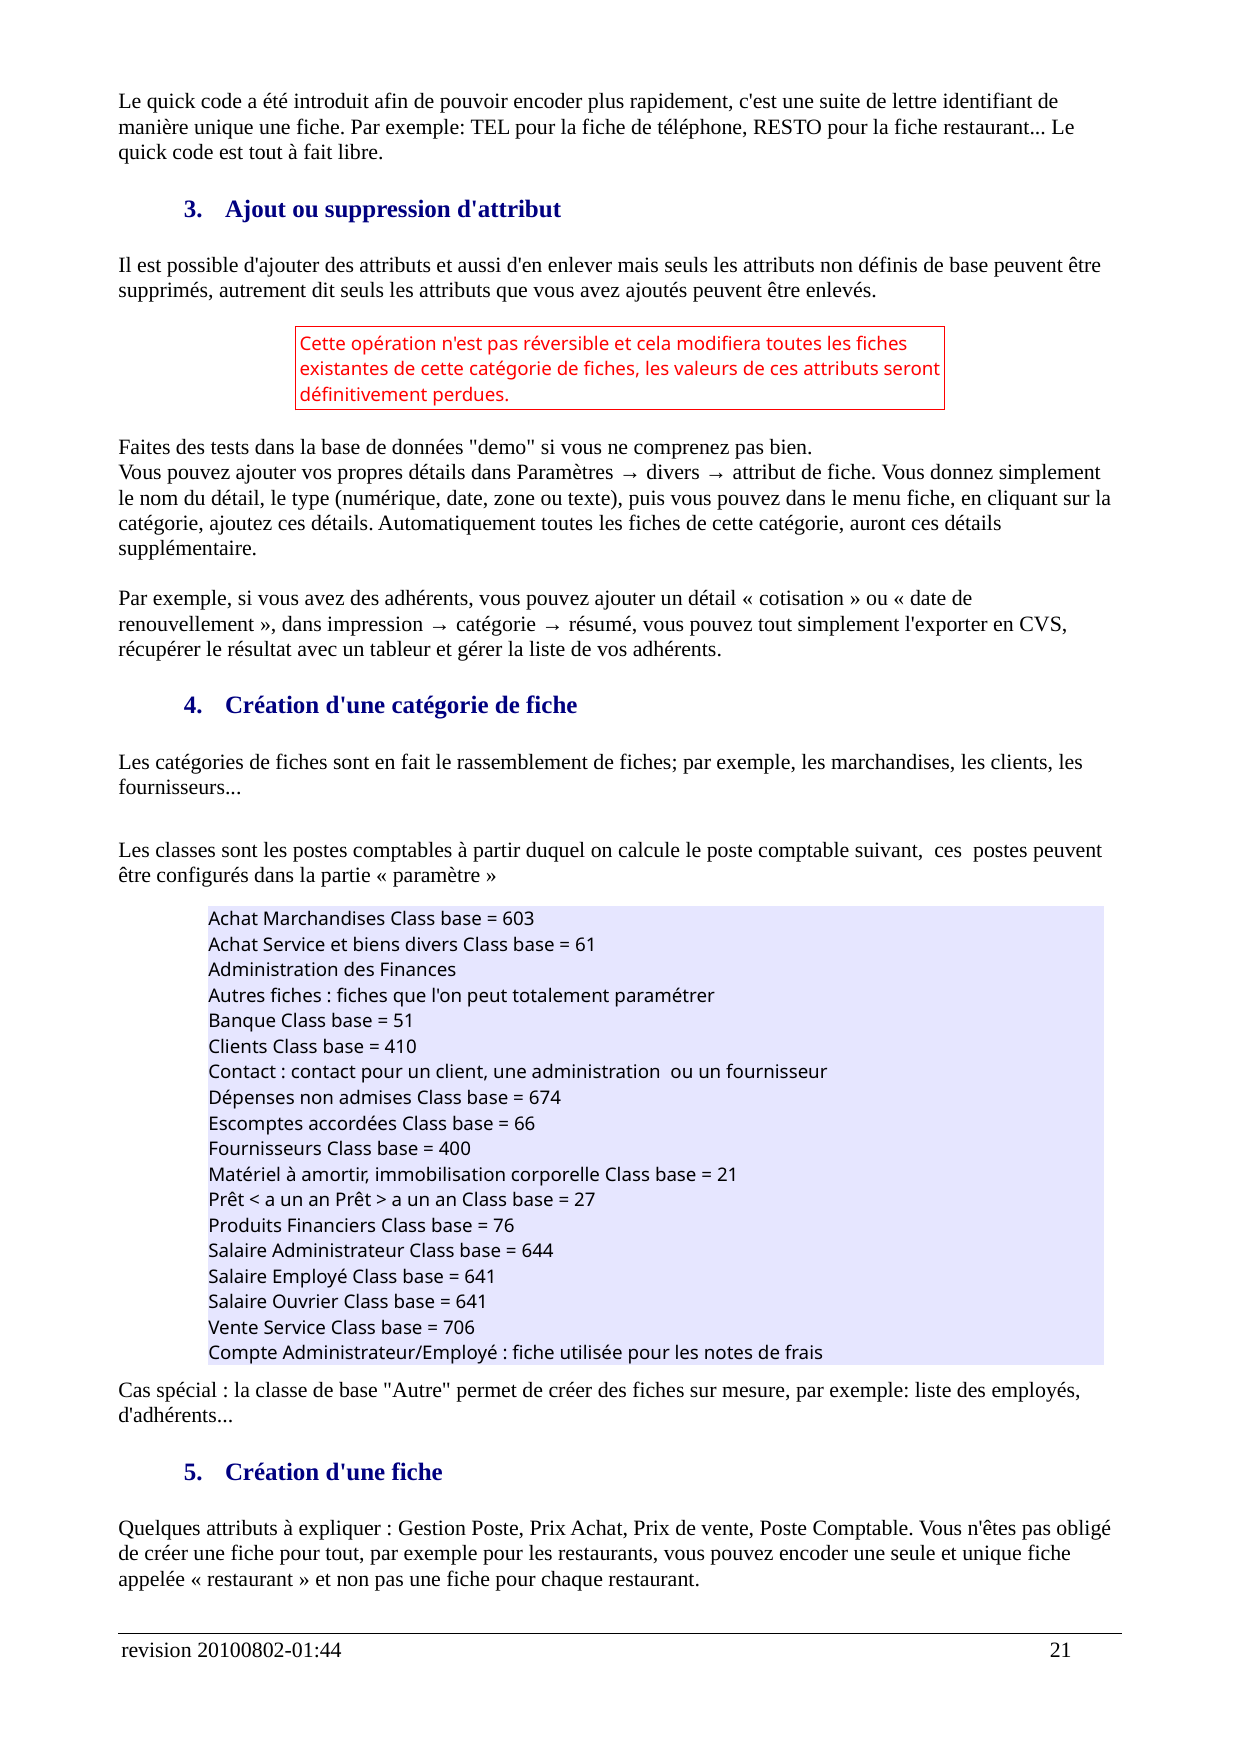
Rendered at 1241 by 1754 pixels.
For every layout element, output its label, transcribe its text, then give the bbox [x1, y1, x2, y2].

text Faites des tests dans la base de données "demo" si vous ne comprenez pas bien. [118, 434, 1122, 459]
text Achat Marchandises Class base = 603 Achat Service et biens divers Class base = 61 Administration des Finances Autres fiches : fiches que l'on peut totalement paramétrer Banque Class base = 51 Clients Class base = 410 Contact : contact pour un client, une administration ou un fournisseur Dépenses non admises Class base = 674 Escomptes accordées Class base = 66 Fournisseurs Class base = 400 Matériel à amortir, immobilisation corporelle Class base = 21 Prêt < a un an Prêt > a un an Class base = 27 Produits Financiers Class base = 76 Salaire Administrateur Class base = 644 Salaire Employé Class base = 641 Salaire Ouvrier Class base = 641 Vente Service Class base = 706 Compte Administrateur/Employé : fiche utilisée pour les notes de frais [208, 906, 1104, 1365]
text Le quick code a été introduit afin de pouvoir encoder plus rapidement, c'est une suite de lettre identifiant de manière unique une fiche. Par exemple: TEL pour la fiche de téléphone, RESTO pour la fiche restaurant... Le quick code est tout à fait libre. [118, 88, 1122, 164]
subtitle Création d'une fiche [177, 1457, 1122, 1486]
text Les catégories de fiches sont en fait le rassemblement de fiches; par exemple, les marchandises, les clients, les fournisseurs... [118, 749, 1122, 799]
text Il est possible d'ajouter des attributs et aussi d'en enlever mais seuls les attributs non définis de base peuvent être supprimés, autrement dit seuls les attributs que vous avez ajoutés peuvent être enlevés. [118, 252, 1122, 302]
text Quelques attributs à expliquer : Gestion Poste, Prix Achat, Prix de vente, Poste Comptable. Vous n'êtes pas obligé de créer une fiche pour tout, par exemple pour les restaurants, vous pouvez encoder une seule et unique fiche appelée « restaurant » et non pas une fiche pour chaque restaurant. [118, 1515, 1122, 1591]
text Cas spécial : la classe de base "Autre" permet de créer des fiches sur mesure, par exemple: liste des employés, d'adhérents... [118, 1377, 1122, 1427]
text Par exemple, si vous avez des adhérents, vous pouvez ajouter un détail « cotisation » ou « date de renouvellement », dans impression → catégorie → résumé, vous pouvez tout simplement l'exporter en CVS, récupérer le résultat avec un tableur et gérer la liste de vos adhérents. [118, 585, 1122, 661]
subtitle Création d'une catégorie de fiche [177, 690, 1122, 719]
subtitle Ajout ou suppression d'attribut [177, 194, 1122, 222]
text Vous pouvez ajouter vos propres détails dans Paramètres → divers → attribut de fiche. Vous donnez simplement le nom du détail, le type (numérique, date, zone ou texte), puis vous pouvez dans le menu fiche, en cliquant sur la catégorie, ajoutez ces détails. Automatiquement toutes les fiches de cette catégorie, auront ces détails supplémentaire. [118, 459, 1122, 560]
text Cette opération n'est pas réversible et cela modifiera toutes les fiches existantes de cette catégorie de fiches, les valeurs de ces attributs seront définitivement perdues. [296, 327, 944, 409]
text Les classes sont les postes comptables à partir duquel on calcule le poste comptable suivant, ces postes peuvent être configurés dans la partie « paramètre » [118, 837, 1122, 887]
